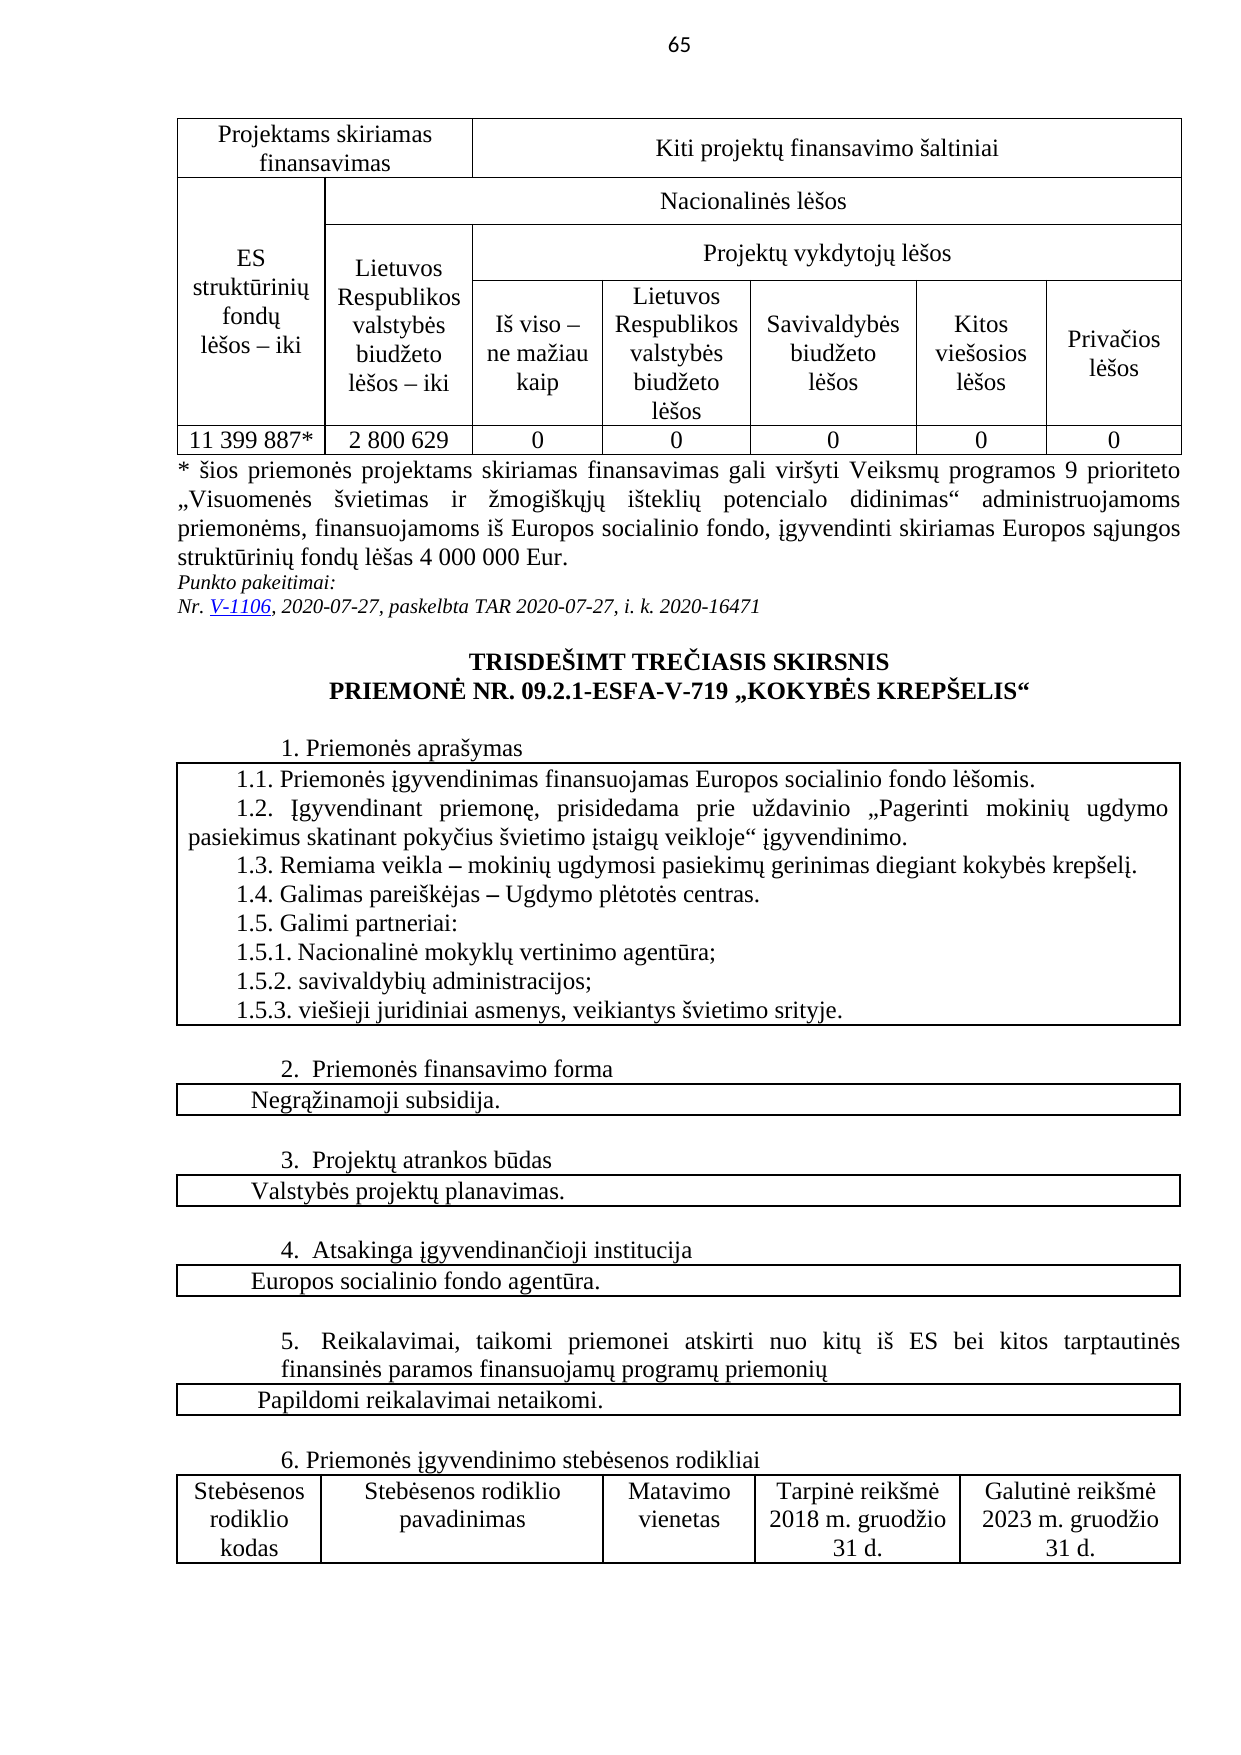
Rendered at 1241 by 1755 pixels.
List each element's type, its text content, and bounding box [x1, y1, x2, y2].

text 4. Atsakinga įgyvendinančioji institucija [281, 1235, 1181, 1264]
table_header Europos socialinio fondo agentūra. [178, 1266, 1179, 1295]
text TRISDEŠIMT TREČIASIS SKIRSNIS [177, 647, 1181, 676]
table_cell Iš viso – ne mažiau kaip [473, 281, 602, 424]
table_header Negrąžinamoji subsidija. [178, 1085, 1179, 1114]
table_header Stebėsenos rodiklio pavadinimas [322, 1476, 602, 1562]
table_cell 1.3. Remiama veikla – mokinių ugdymosi pasiekimų gerinimas diegiant kokybės krepšelį. [178, 851, 1179, 879]
table_cell 0 [751, 426, 916, 454]
table_cell Lietuvos Respublikos valstybės biudžeto lėšos – iki [326, 225, 472, 424]
text Nr. V-1106, 2020-07-27, paskelbta TAR 2020-07-27, i. k. 2020-16471 [177, 594, 1181, 618]
text 3. Projektų atrankos būdas [281, 1145, 1181, 1174]
table_header Valstybės projektų planavimas. [178, 1176, 1179, 1204]
table_cell Projektų vykdytojų lėšos [473, 225, 1181, 280]
table_cell Lietuvos Respublikos valstybės biudžeto lėšos [603, 281, 750, 424]
table_header Papildomi reikalavimai netaikomi. [178, 1385, 1179, 1414]
text 1. Priemonės aprašymas [281, 733, 1181, 762]
table_header Galutinė reikšmė 2023 m. gruodžio 31 d. [961, 1476, 1179, 1562]
table_cell 0 [917, 426, 1046, 454]
table_header Projektams skiriamas finansavimas [178, 119, 472, 177]
text 5. Reikalavimai, taikomi priemonei atskirti nuo kitų iš ES bei kitos tarptautinės finansinės paramos finansuojamų programų priemonių [281, 1326, 1181, 1383]
table_cell Kitos viešosios lėšos [917, 281, 1046, 424]
table_cell 1.5. Galimi partneriai: 1.5.1. Nacionalinė mokyklų vertinimo agentūra; 1.5.2. savivaldybių administracijos; 1.5.3. viešieji juridiniai asmenys, veikiantys švietimo srityje. [178, 908, 1179, 1024]
table_cell 2 800 629 [326, 426, 472, 454]
table_header Tarpinė reikšmė 2018 m. gruodžio 31 d. [756, 1476, 959, 1562]
table_header Stebėsenos rodiklio kodas [178, 1476, 320, 1562]
table_header 1.1. Priemonės įgyvendinimas finansuojamas Europos socialinio fondo lėšomis. [178, 764, 1179, 793]
table_cell 1.2. Įgyvendinant priemonę, prisidedama prie uždavinio „Pagerinti mokinių ugdymo pasiekimus skatinant pokyčius švietimo įstaigų veikloje“ įgyvendinimo. [178, 793, 1179, 851]
table_cell 0 [1047, 426, 1181, 454]
table_cell Privačios lėšos [1047, 281, 1181, 424]
text 6. Priemonės įgyvendinimo stebėsenos rodikliai [281, 1445, 1181, 1474]
table_cell 11 399 887* [178, 426, 324, 454]
table_header Kiti projektų finansavimo šaltiniai [473, 119, 1181, 177]
table_header Matavimo vienetas [604, 1476, 754, 1562]
table_cell Nacionalinės lėšos [326, 178, 1181, 224]
text PRIEMONĖ NR. 09.2.1-ESFA-V-719 „KOKYBĖS KREPŠELIS“ [177, 676, 1181, 705]
table_cell Savivaldybės biudžeto lėšos [751, 281, 916, 424]
table_cell ES struktūrinių fondų lėšos – iki [178, 178, 324, 424]
text * šios priemonės projektams skiriamas finansavimas gali viršyti Veiksmų programos 9 prioriteto „Visuomenės švietimas ir žmogiškųjų išteklių potencialo didinimas“ administruojamoms priemonėms, finansuojamoms iš Europos socialinio fondo, įgyvendinti skiriamas Europos sąjungos struktūrinių fondų lėšas 4 000 000 Eur. [177, 455, 1181, 570]
text 2. Priemonės finansavimo forma [281, 1054, 1181, 1083]
table_cell 1.4. Galimas pareiškėjas – Ugdymo plėtotės centras. [178, 879, 1179, 908]
table_cell 0 [603, 426, 750, 454]
text Punkto pakeitimai: [177, 570, 1181, 594]
table_cell 0 [473, 426, 602, 454]
